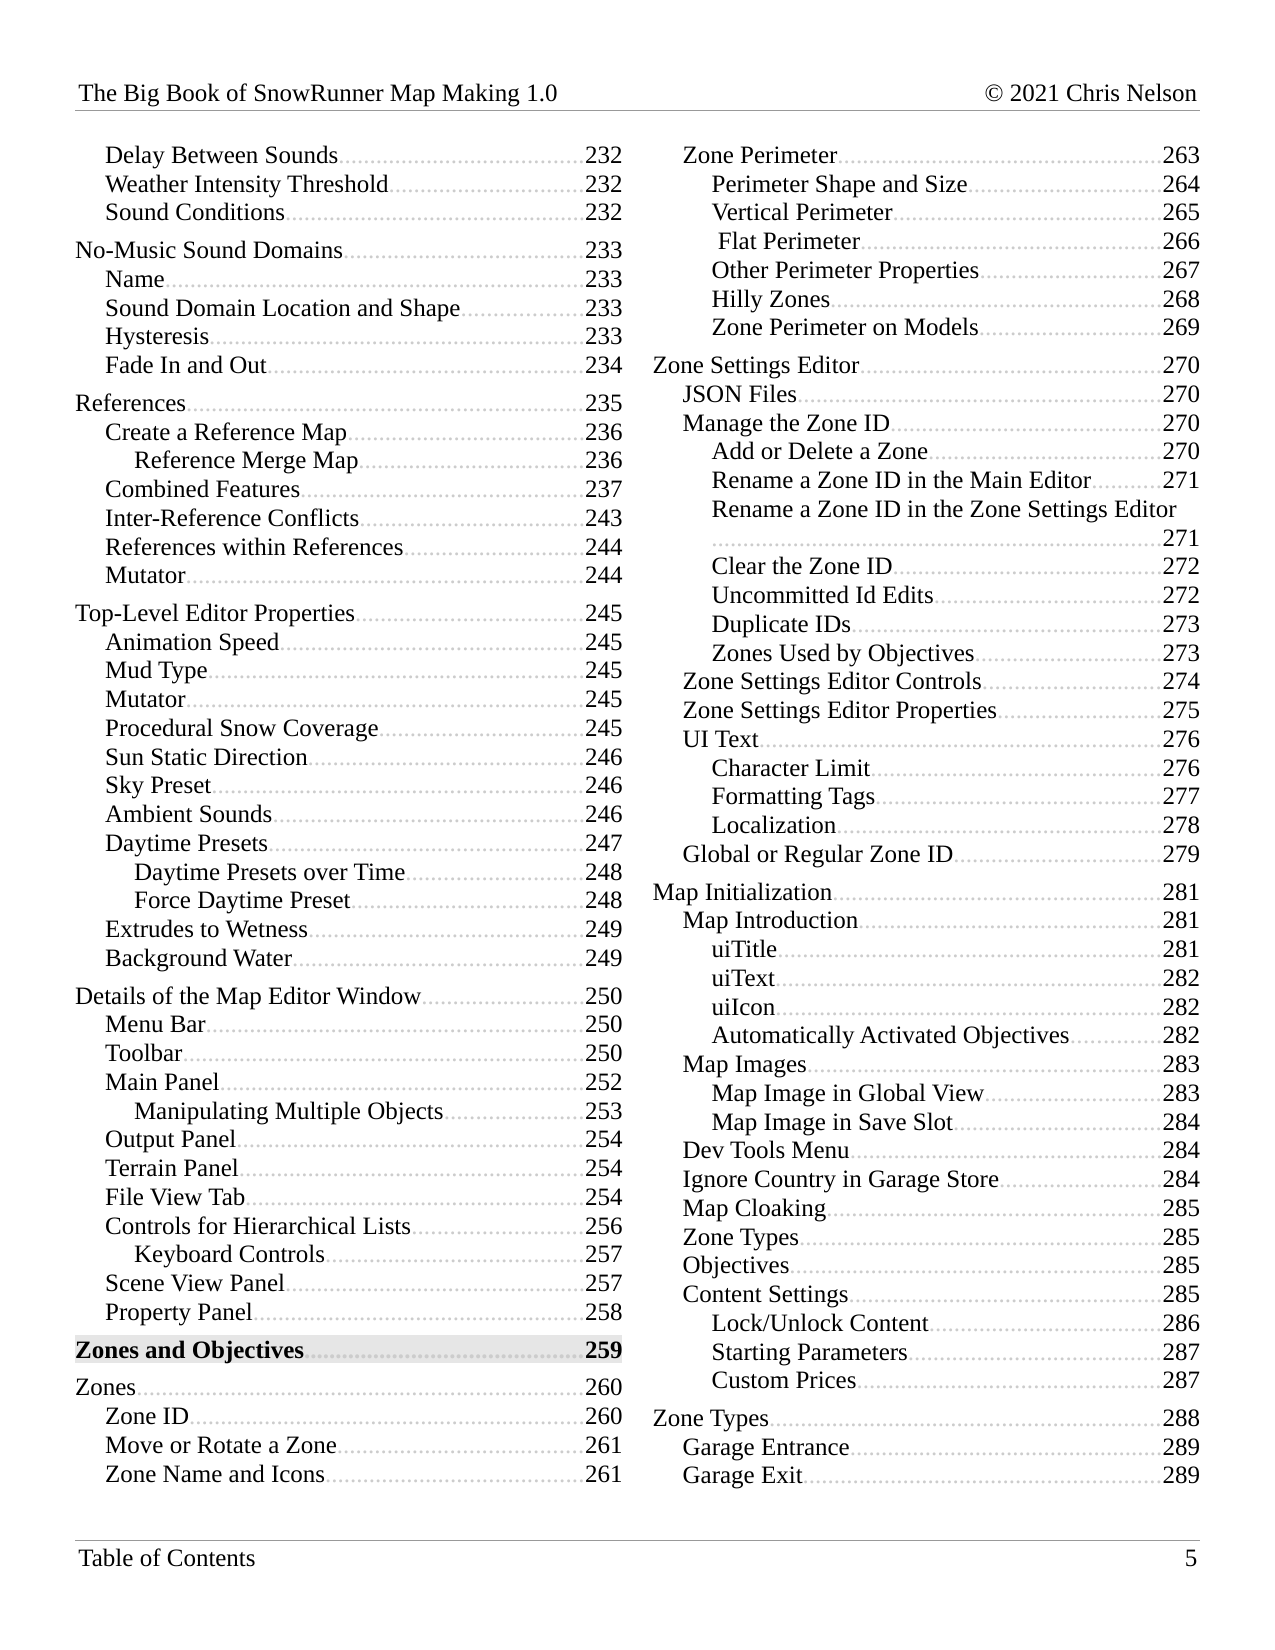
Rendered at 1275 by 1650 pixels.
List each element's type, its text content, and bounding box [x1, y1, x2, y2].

text Force Daytime Preset 248 [134, 886, 622, 914]
text Zone ID 260 [105, 1401, 622, 1430]
text Daytime Presets over Time 248 [134, 857, 622, 886]
text Rename a Zone ID in the Main Editor 271 [711, 465, 1200, 494]
text Fade In and Out 234 [105, 350, 622, 379]
text Map Image in Global View 283 [711, 1078, 1200, 1107]
text Move or Rotate a Zone 261 [105, 1430, 622, 1459]
text Toolbar 250 [105, 1038, 622, 1067]
text Combined Features 237 [105, 474, 622, 503]
text Automatically Activated Objectives 282 [711, 1020, 1200, 1049]
text Zones Used by Objectives 273 [711, 638, 1200, 666]
text Vertical Perimeter 265 [711, 197, 1200, 226]
text Weather Intensity Threshold 232 [105, 169, 622, 197]
text Map Images 283 [682, 1049, 1200, 1078]
text Objectives 285 [682, 1250, 1200, 1279]
text Zone Settings Editor 270 [652, 350, 1200, 379]
text Ignore Country in Garage Store 284 [682, 1164, 1200, 1193]
text UI Text 276 [682, 724, 1200, 753]
text No-Music Sound Domains 233 [75, 235, 622, 264]
text Zone Perimeter on Models 269 [711, 312, 1200, 341]
text Rename a Zone ID in the Zone Settings Editor 271 [711, 494, 1200, 551]
text Character Limit 276 [711, 753, 1200, 781]
text Zone Perimeter 263 [682, 140, 1200, 169]
text Delay Between Sounds 232 [105, 140, 622, 169]
text uiTitle 281 [711, 934, 1200, 963]
text Localization 278 [711, 810, 1200, 839]
text Zone Types 285 [682, 1222, 1200, 1250]
text Zone Name and Icons 261 [105, 1459, 622, 1487]
text Map Cloaking 285 [682, 1193, 1200, 1222]
text Terrain Panel 254 [105, 1153, 622, 1182]
text Clear the Zone ID 272 [711, 551, 1200, 580]
text Create a Reference Map 236 [105, 417, 622, 445]
text Add or Delete a Zone 270 [711, 436, 1200, 465]
text Details of the Map Editor Window 250 [75, 981, 622, 1009]
text Sound Domain Location and Shape 233 [105, 293, 622, 321]
text Dev Tools Menu 284 [682, 1135, 1200, 1164]
text Starting Parameters 287 [711, 1337, 1200, 1365]
text Keyboard Controls 257 [134, 1239, 622, 1268]
text uiText 282 [711, 963, 1200, 992]
text Extrudes to Wetness 249 [105, 914, 622, 943]
text Zone Types 288 [652, 1403, 1200, 1432]
text Perimeter Shape and Size 264 [711, 169, 1200, 197]
text File View Tab 254 [105, 1182, 622, 1211]
text Property Panel 258 [105, 1297, 622, 1326]
text Map Introduction 281 [682, 905, 1200, 934]
text Top-Level Editor Properties 245 [75, 598, 622, 627]
text Uncommitted Id Edits 272 [711, 580, 1200, 609]
text Lock/Unlock Content 286 [711, 1308, 1200, 1337]
text Map Initialization 281 [652, 877, 1200, 905]
text Zones 260 [75, 1372, 622, 1401]
text Controls for Hierarchical Lists 256 [105, 1211, 622, 1239]
text Main Panel 252 [105, 1067, 622, 1096]
text Content Settings 285 [682, 1279, 1200, 1308]
text Animation Speed 245 [105, 627, 622, 656]
text Menu Bar 250 [105, 1009, 622, 1038]
text Sun Static Direction 246 [105, 742, 622, 771]
text Sky Preset 246 [105, 771, 622, 799]
text Procedural Snow Coverage 245 [105, 713, 622, 742]
text JSON Files 270 [682, 379, 1200, 408]
text Mutator 244 [105, 560, 622, 589]
text Map Image in Save Slot 284 [711, 1107, 1200, 1135]
text Zone Settings Editor Properties 275 [682, 695, 1200, 724]
text Flat Perimeter 266 [711, 226, 1200, 255]
text Scene View Panel 257 [105, 1268, 622, 1297]
text Garage Entrance 289 [682, 1432, 1200, 1461]
text uiIcon 282 [711, 992, 1200, 1020]
text Duplicate IDs 273 [711, 609, 1200, 638]
text Global or Regular Zone ID 279 [682, 839, 1200, 868]
text Sound Conditions 232 [105, 197, 622, 226]
text Background Water 249 [105, 943, 622, 972]
text Zone Settings Editor Controls 274 [682, 666, 1200, 695]
text Garage Exit 289 [682, 1461, 1200, 1489]
text Formatting Tags 277 [711, 781, 1200, 810]
text References within References 244 [105, 532, 622, 560]
text Reference Merge Map 236 [134, 445, 622, 474]
text Hilly Zones 268 [711, 284, 1200, 312]
text Manage the Zone ID 270 [682, 408, 1200, 436]
text Name 233 [105, 264, 622, 293]
text Ambient Sounds 246 [105, 799, 622, 828]
text Mutator 245 [105, 684, 622, 713]
text Custom Prices 287 [711, 1365, 1200, 1394]
text Hysteresis 233 [105, 321, 622, 350]
text Output Panel 254 [105, 1124, 622, 1153]
text References 235 [75, 388, 622, 417]
text Inter-Reference Conflicts 243 [105, 503, 622, 532]
text Manipulating Multiple Objects 253 [134, 1096, 622, 1124]
text Other Perimeter Properties 267 [711, 255, 1200, 284]
text Mud Type 245 [105, 656, 622, 684]
text Daytime Presets 247 [105, 828, 622, 857]
text Zones and Objectives 259 [75, 1335, 622, 1363]
